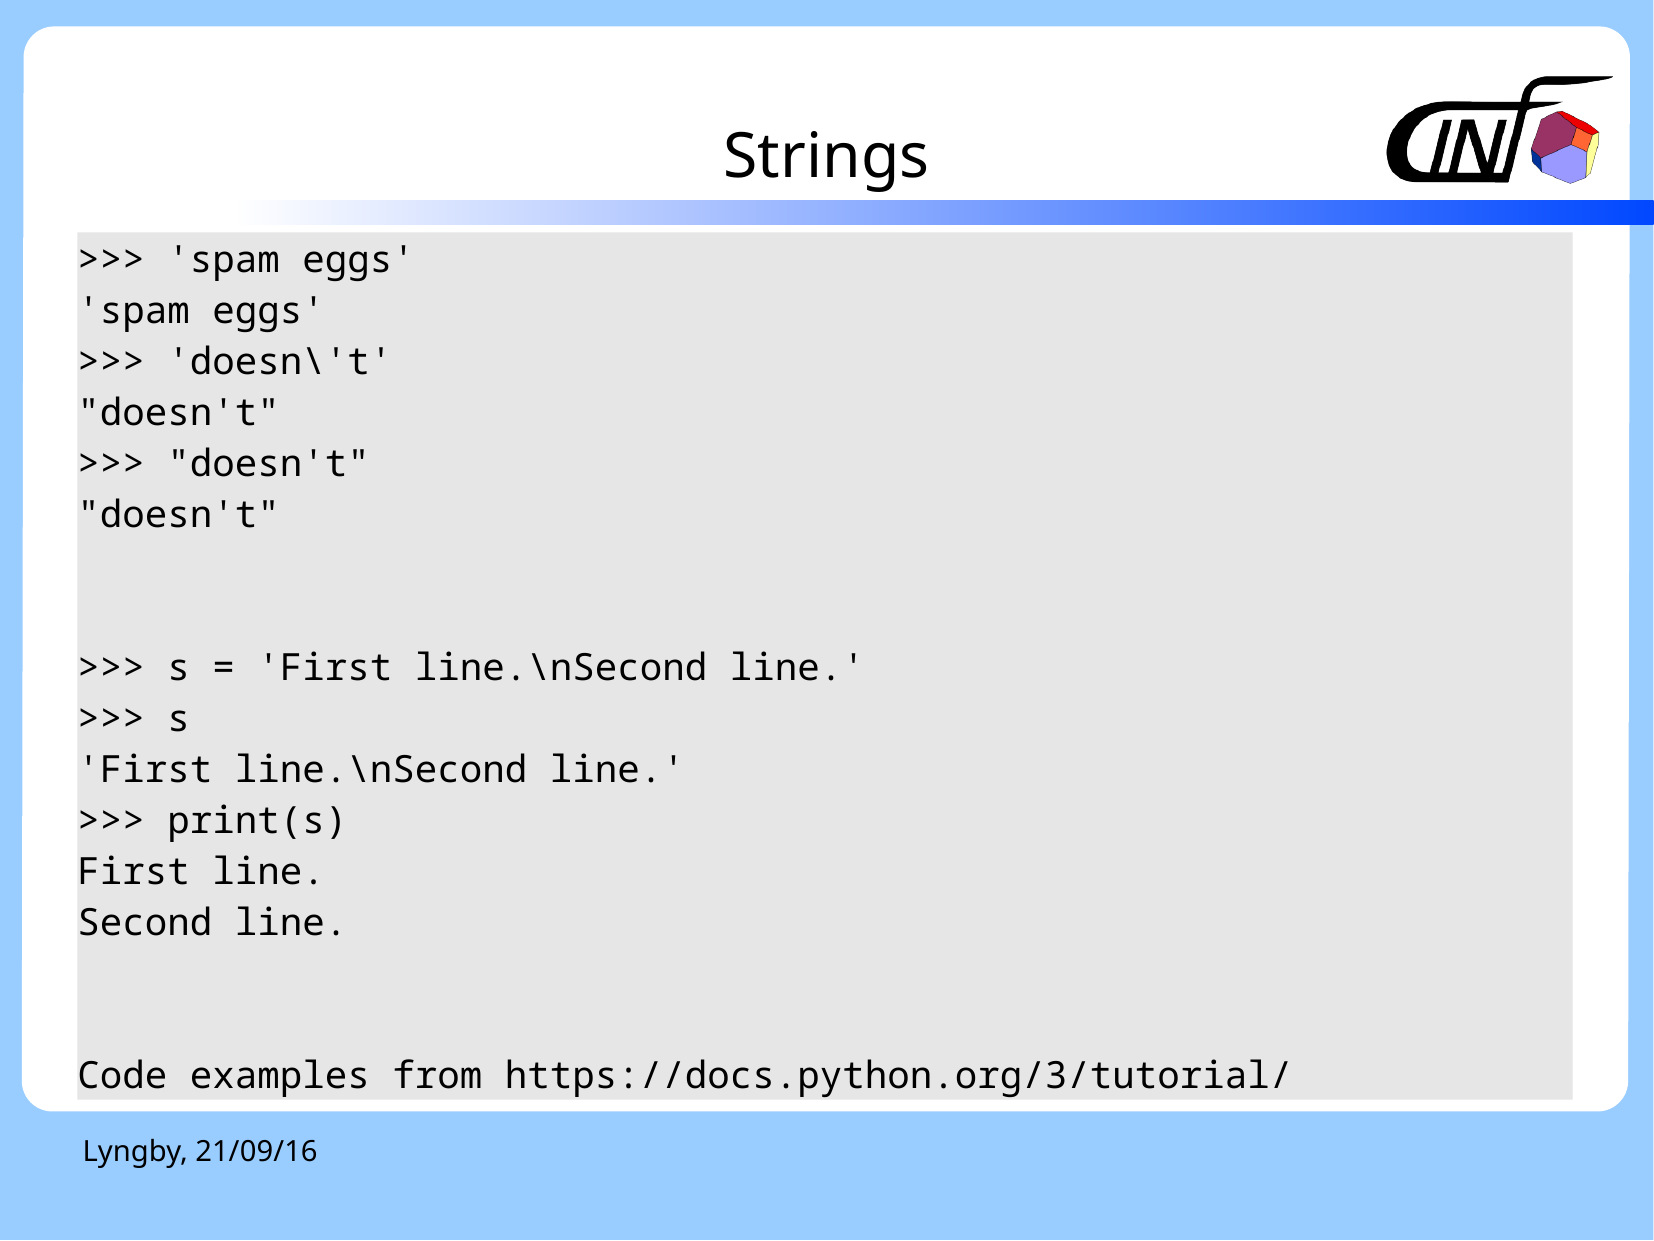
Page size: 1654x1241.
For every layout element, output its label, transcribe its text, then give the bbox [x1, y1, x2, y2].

picture [1571, 76, 1613, 184]
text_box >>> 'spam eggs' 'spam eggs' >>> 'doesn\'t' "doesn't" >>> "doesn't" "doesn't" >>> s = 'First line.\nSecond line.' >>> s 'First line.\nSecond line.' >>> print(s) First line. Second line. Code examples from https://docs.python.org/3/tutorial/ [77, 257, 1573, 1075]
title Strings [82, 49, 1571, 232]
